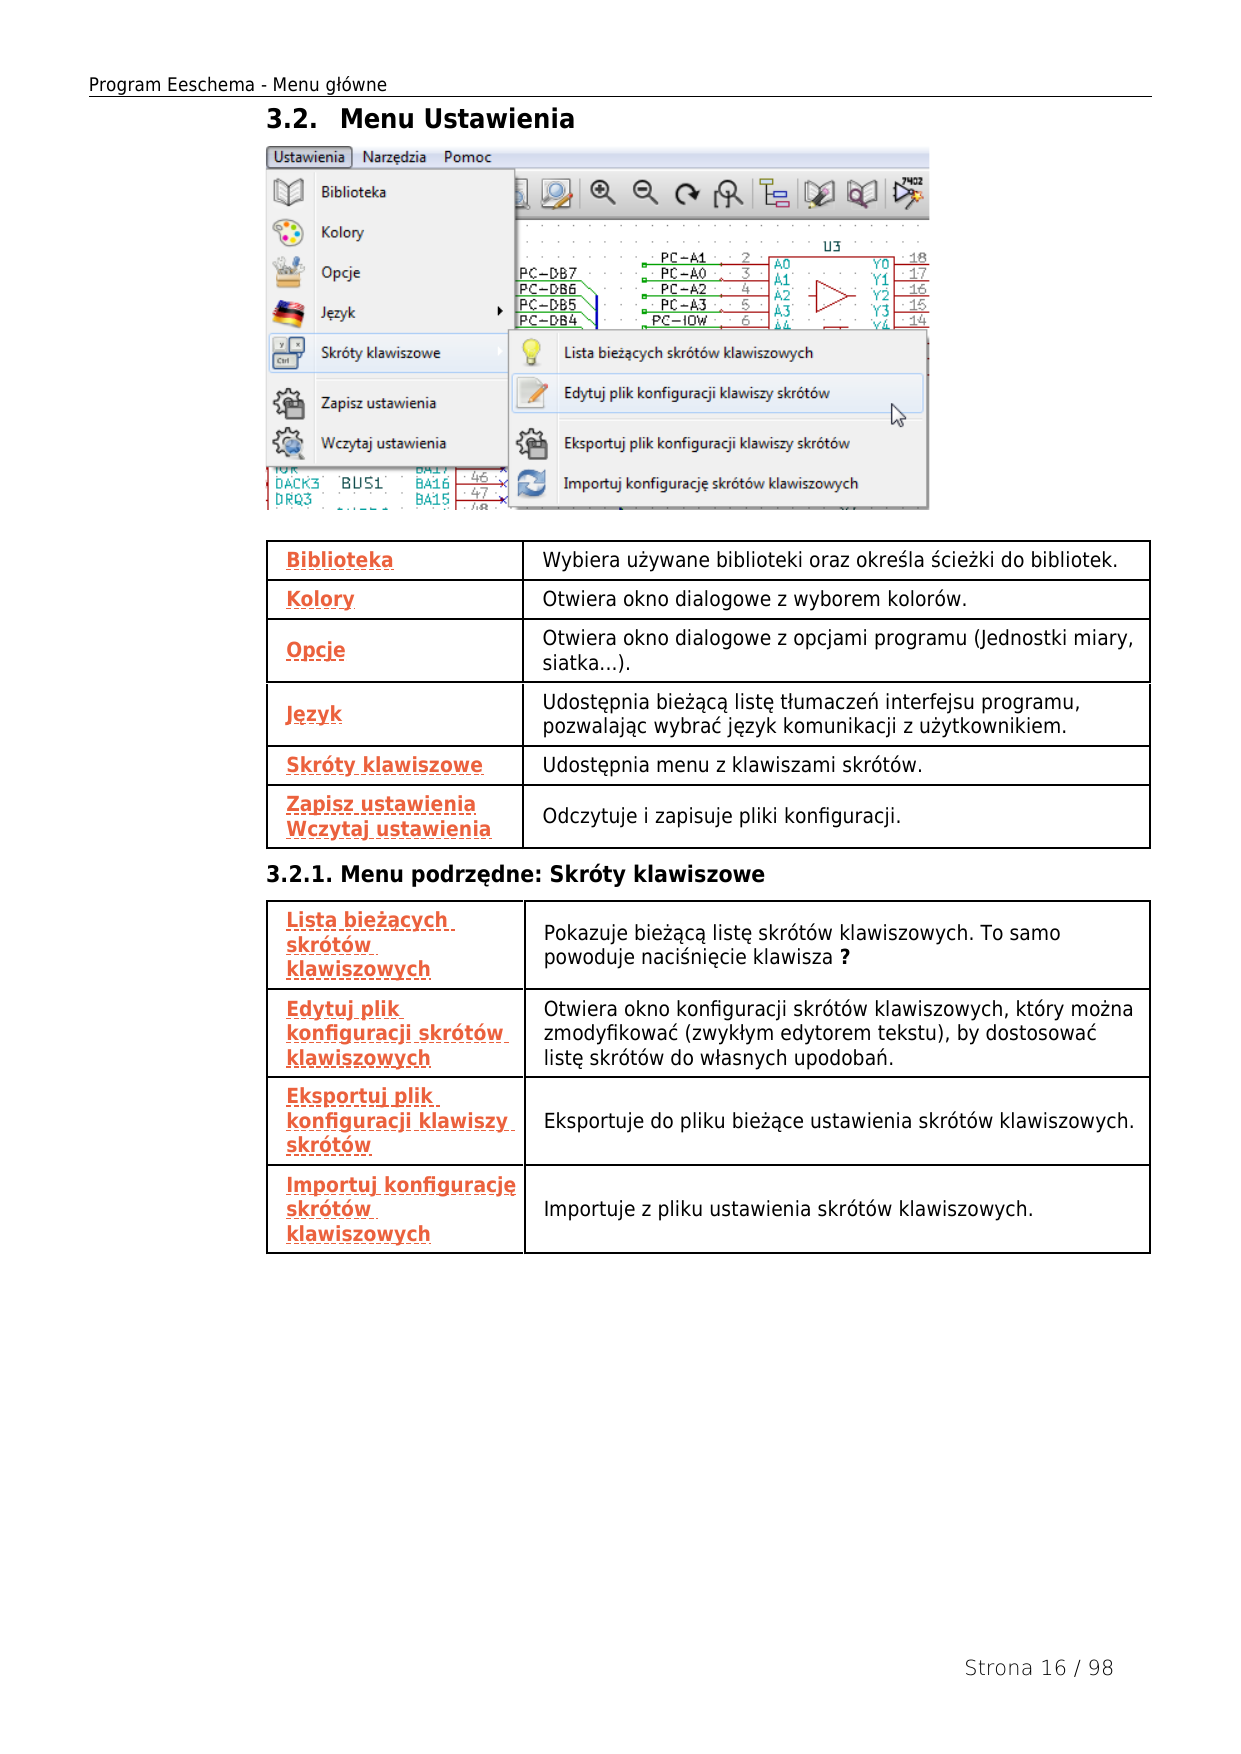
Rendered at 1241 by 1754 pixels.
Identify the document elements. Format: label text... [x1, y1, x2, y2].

table_cell Skróty klawiszowe [268, 747, 522, 784]
table_cell Kolory [268, 581, 522, 618]
table_header Biblioteka [268, 542, 522, 579]
table_cell Otwiera okno konfiguracji skrótów klawiszowych, który można zmodyfikować (zwykłym edytorem tekstu), by dostosować listę skrótów do własnych upodobań. [526, 990, 1149, 1076]
table_cell Udostępnia bieżącą listę tłumaczeń interfejsu programu, pozwalając wybrać język komunikacji z użytkownikiem. [524, 684, 1149, 745]
table_header Pokazuje bieżącą listę skrótów klawiszowych. To samo powoduje naciśnięcie klawisza ? [526, 902, 1149, 988]
table_cell Importuj konfigurację skrótów klawiszowych [268, 1166, 523, 1252]
subtitle Menu Ustawienia [266, 103, 1152, 135]
table_cell Eksportuj plik konfiguracji klawiszy skrótów [268, 1078, 523, 1164]
table_cell Otwiera okno dialogowe z wyborem kolorów. [524, 581, 1149, 618]
table_cell Importuje z pliku ustawienia skrótów klawiszowych. [526, 1166, 1149, 1252]
table_cell Eksportuje do pliku bieżące ustawienia skrótów klawiszowych. [526, 1078, 1149, 1164]
table_cell Opcje [268, 620, 522, 681]
subtitle Menu podrzędne: Skróty klawiszowe [266, 861, 1152, 888]
table_cell Edytuj plik konfiguracji skrótów klawiszowych [268, 990, 523, 1076]
table_cell Język [268, 684, 522, 745]
picture [265, 146, 930, 510]
table_cell Otwiera okno dialogowe z opcjami programu (Jednostki miary, siatka...). [524, 620, 1149, 681]
table_cell Udostępnia menu z klawiszami skrótów. [524, 747, 1149, 784]
table_cell Odczytuje i zapisuje pliki konfiguracji. [524, 786, 1149, 847]
table_cell Zapisz ustawienia Wczytaj ustawienia [268, 786, 522, 847]
table_header Lista bieżących skrótów klawiszowych [268, 902, 523, 988]
table_header Wybiera używane biblioteki oraz określa ścieżki do bibliotek. [524, 542, 1149, 579]
